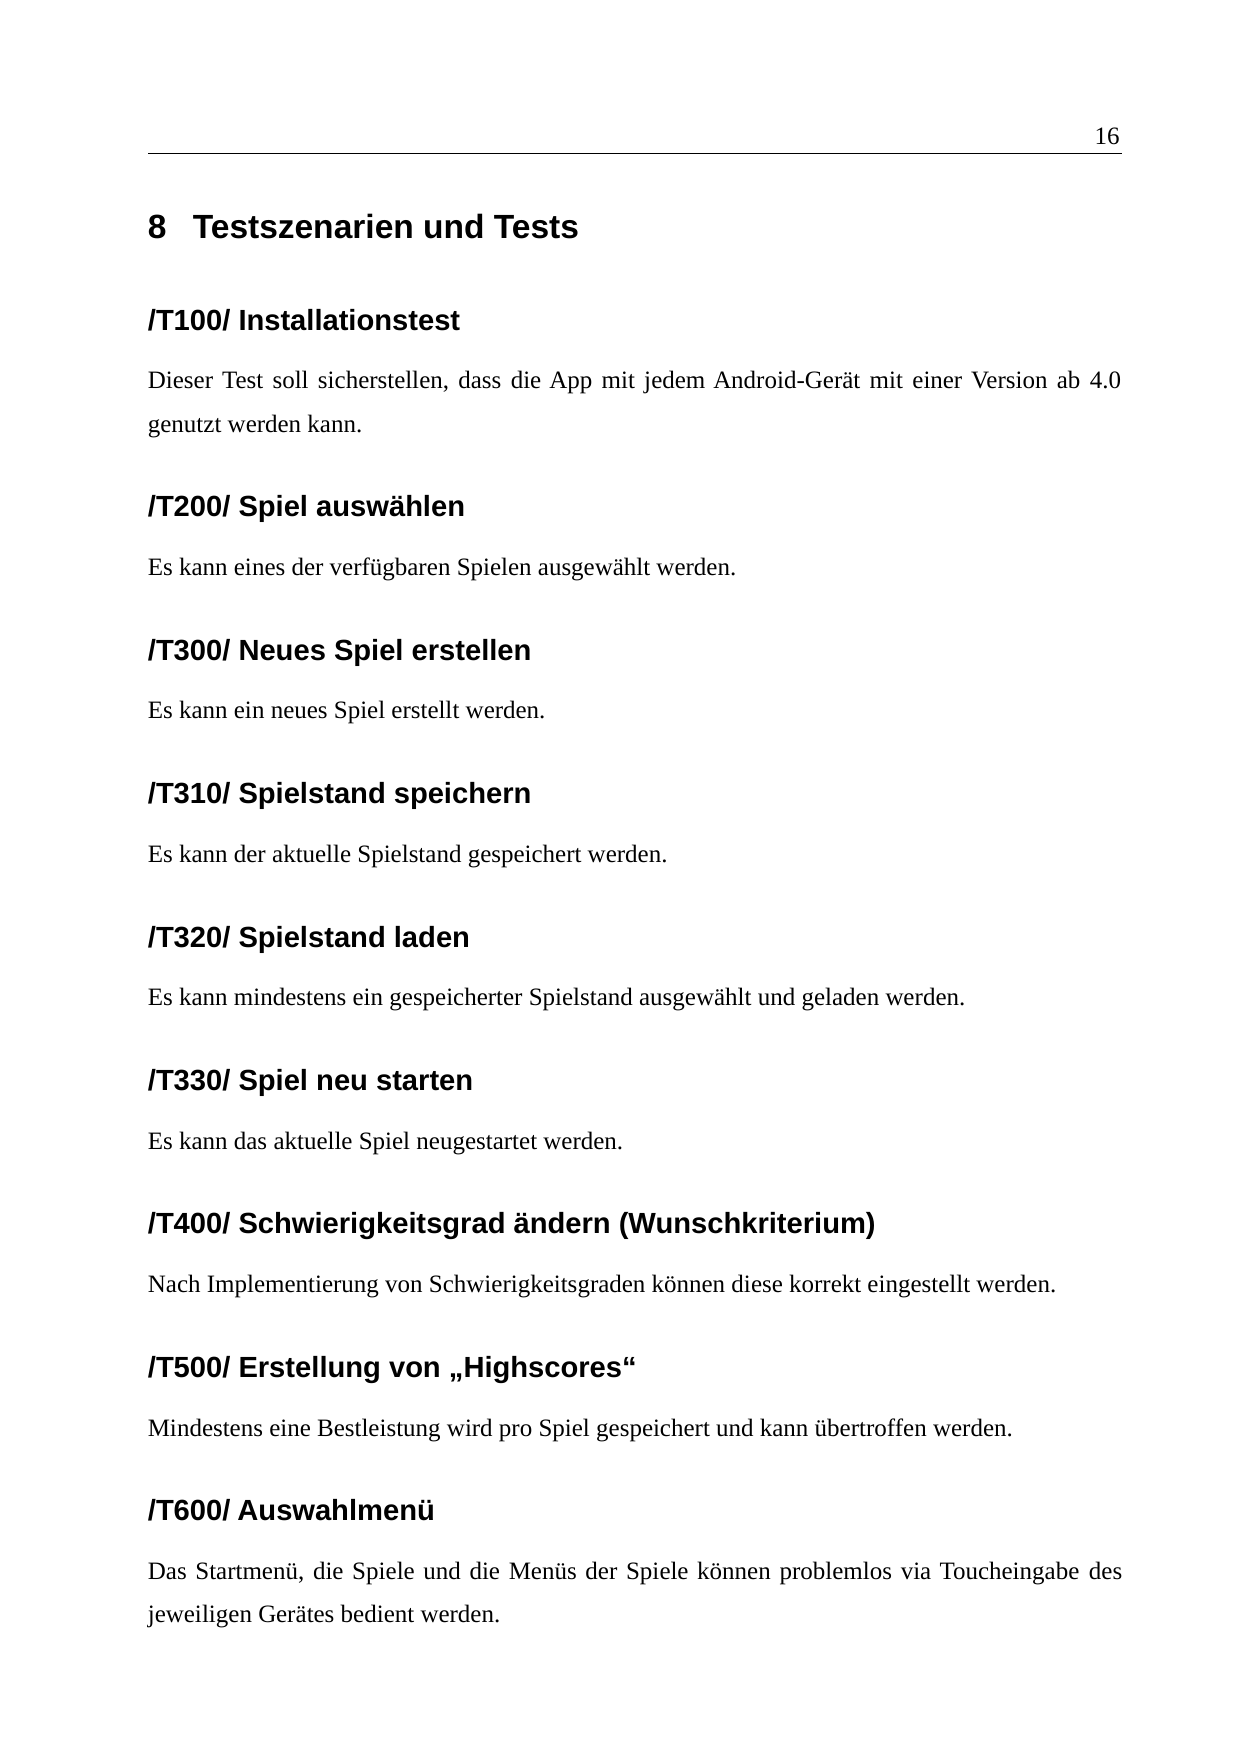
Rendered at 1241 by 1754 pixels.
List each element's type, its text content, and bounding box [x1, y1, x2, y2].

subtitle Testszenarien und Tests [148, 207, 1122, 246]
subtitle /T330/ Spiel neu starten [148, 1063, 1122, 1097]
subtitle /T200/ Spiel auswählen [148, 489, 1122, 523]
subtitle /T300/ Neues Spiel erstellen [148, 633, 1122, 666]
subtitle /T600/ Auswahlmenü [148, 1493, 1122, 1527]
text Es kann ein neues Spiel erstellt werden. [148, 696, 1122, 724]
text Mindestens eine Bestleistung wird pro Spiel gespeichert und kann übertroffen werden. [148, 1413, 1122, 1441]
subtitle /T500/ Erstellung von „Highscores“ [148, 1350, 1122, 1383]
text Nach Implementierung von Schwierigkeitsgraden können diese korrekt eingestellt werden. [148, 1269, 1122, 1298]
subtitle /T400/ Schwierigkeitsgrad ändern (Wunschkriterium) [148, 1206, 1122, 1240]
subtitle /T320/ Spielstand laden [148, 919, 1122, 953]
text Es kann der aktuelle Spielstand gespeichert werden. [148, 839, 1122, 868]
text Es kann das aktuelle Spiel neugestartet werden. [148, 1126, 1122, 1154]
text Dieser Test soll sicherstellen, dass die App mit jedem Android-Gerät mit einer Version ab 4.0 genutzt werden kann. [148, 366, 1122, 437]
text Es kann mindestens ein gespeicherter Spielstand ausgewählt und geladen werden. [148, 982, 1122, 1011]
text Das Startmenü, die Spiele und die Menüs der Spiele können problemlos via Toucheingabe des jeweiligen Gerätes bedient werden. [148, 1556, 1122, 1628]
text Es kann eines der verfügbaren Spielen ausgewählt werden. [148, 552, 1122, 581]
subtitle /T310/ Spielstand speichern [148, 776, 1122, 810]
subtitle /T100/ Installationstest [148, 303, 1122, 336]
